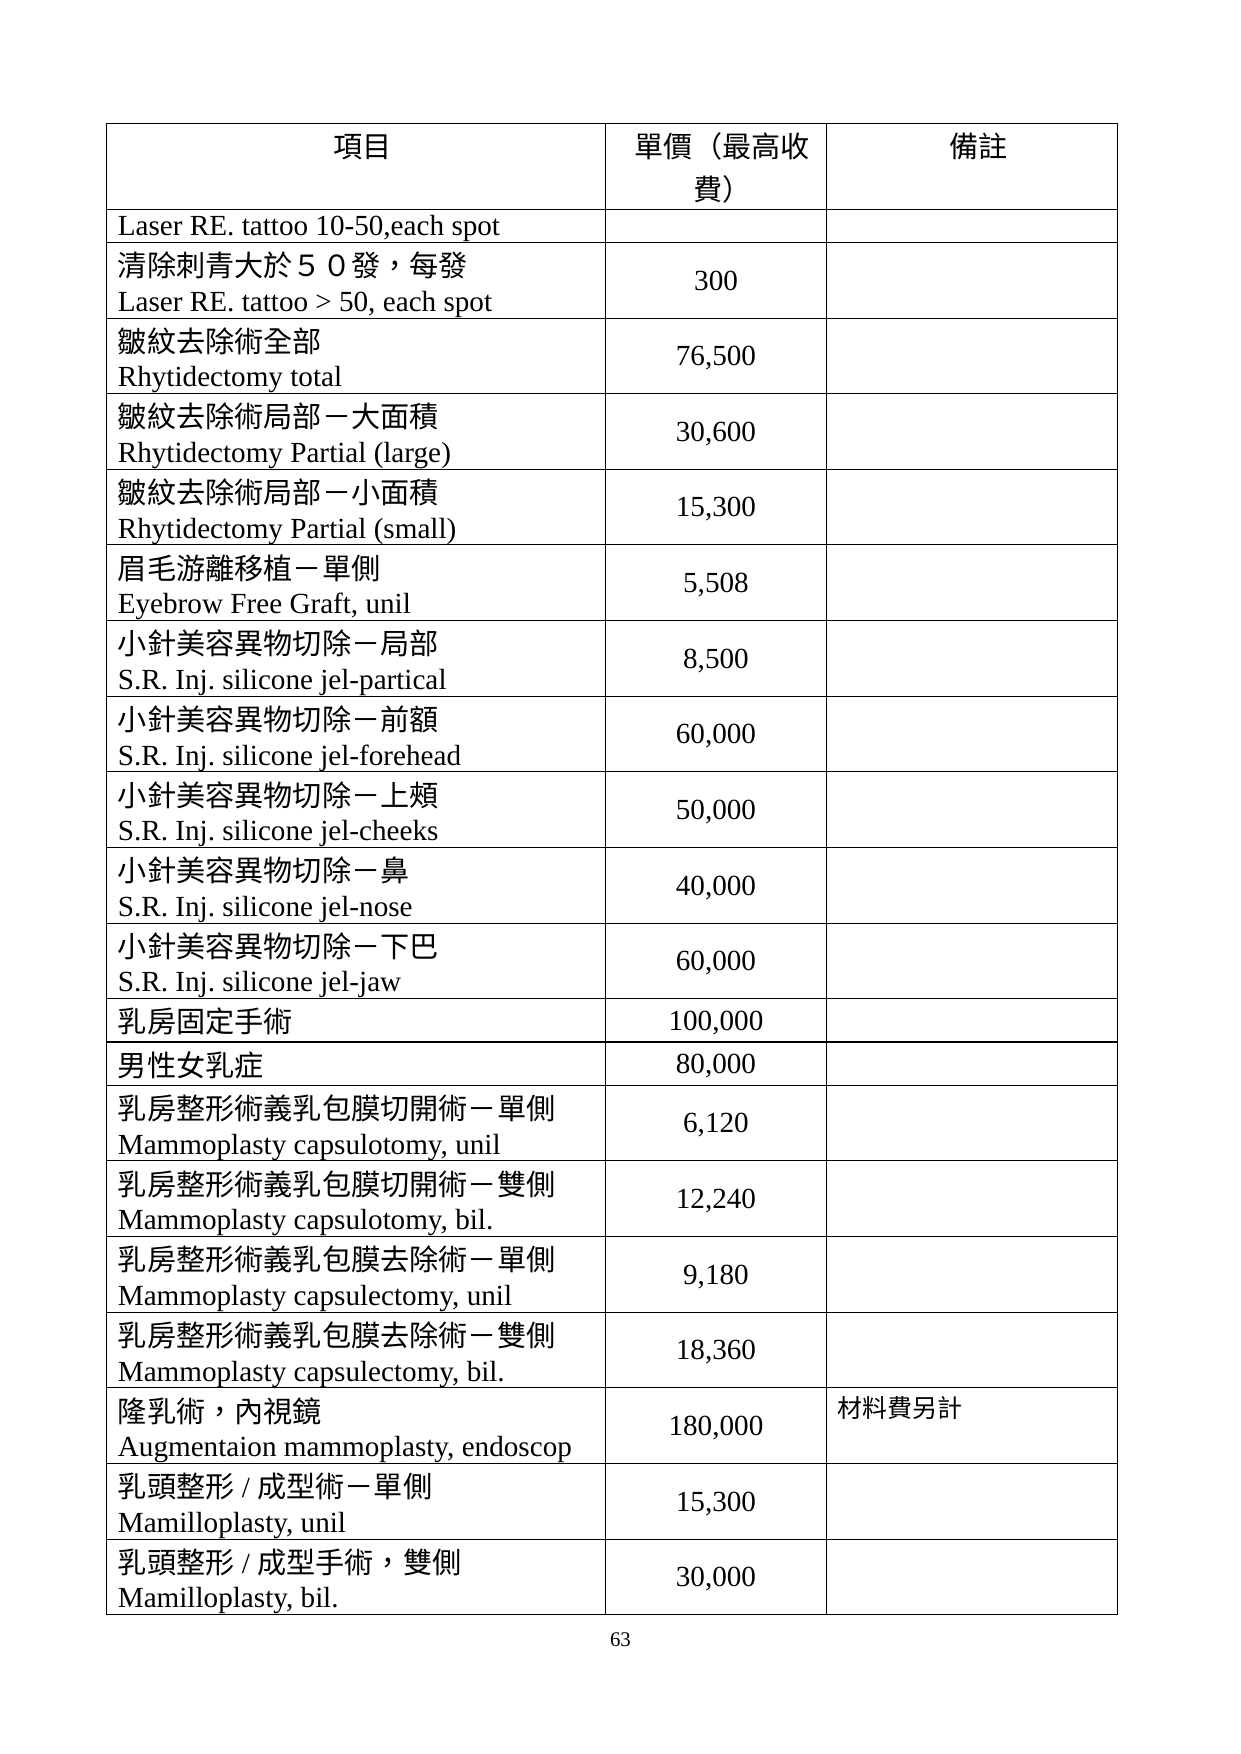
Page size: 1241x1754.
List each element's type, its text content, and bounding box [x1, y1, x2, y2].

table_cell 9,180 [606, 1237, 826, 1312]
table_cell 50,000 [606, 772, 826, 847]
table_header 備註 [827, 124, 1117, 208]
table_cell [827, 1540, 1117, 1614]
table_cell 乳房整形術義乳包膜切開術－單側 Mammoplasty capsulotomy, unil [107, 1086, 605, 1160]
table_cell 80,000 [606, 1043, 826, 1085]
table_cell 隆乳術，內視鏡 Augmentaion mammoplasty, endoscop [107, 1388, 605, 1463]
table_cell 300 [606, 243, 826, 317]
table_cell 乳房固定手術 [107, 999, 605, 1041]
table_cell [827, 470, 1117, 544]
table_cell Laser RE. tattoo 10-50,each spot [107, 210, 605, 242]
table_cell 男性女乳症 [107, 1043, 605, 1085]
table_cell [827, 772, 1117, 847]
table_cell 100,000 [606, 999, 826, 1041]
table_cell 皺紋去除術全部 Rhytidectomy total [107, 319, 605, 393]
table_cell 清除刺青大於５０發，每發 Laser RE. tattoo > 50, each spot [107, 243, 605, 317]
table_cell [827, 394, 1117, 469]
table_header 單價（最高收費） [606, 124, 826, 208]
table_cell 60,000 [606, 924, 826, 998]
table_cell 76,500 [606, 319, 826, 393]
table_cell 15,300 [606, 1464, 826, 1538]
table_cell 眉毛游離移植－單側 Eyebrow Free Graft, unil [107, 545, 605, 620]
table_cell 乳房整形術義乳包膜切開術－雙側 Mammoplasty capsulotomy, bil. [107, 1161, 605, 1236]
table_cell 乳房整形術義乳包膜去除術－單側 Mammoplasty capsulectomy, unil [107, 1237, 605, 1312]
table_cell [827, 1086, 1117, 1160]
table_cell [606, 210, 826, 242]
table_cell 乳房整形術義乳包膜去除術－雙側 Mammoplasty capsulectomy, bil. [107, 1313, 605, 1387]
table_cell 8,500 [606, 621, 826, 696]
table_cell 12,240 [606, 1161, 826, 1236]
table_cell 皺紋去除術局部－小面積 Rhytidectomy Partial (small) [107, 470, 605, 544]
table_cell 小針美容異物切除－下巴 S.R. Inj. silicone jel-jaw [107, 924, 605, 998]
table_cell [827, 697, 1117, 771]
table_header 項目 [107, 124, 605, 208]
table_cell 皺紋去除術局部－大面積 Rhytidectomy Partial (large) [107, 394, 605, 469]
table_cell [827, 848, 1117, 922]
table_cell 小針美容異物切除－上頰 S.R. Inj. silicone jel-cheeks [107, 772, 605, 847]
table_cell [827, 1161, 1117, 1236]
table_cell 180,000 [606, 1388, 826, 1463]
table_cell [827, 545, 1117, 620]
table_cell [827, 319, 1117, 393]
table_cell [827, 243, 1117, 317]
table_cell 乳頭整形 / 成型術－單側 Mamilloplasty, unil [107, 1464, 605, 1538]
table_cell [827, 999, 1117, 1041]
table_cell [827, 1043, 1117, 1085]
table_cell 30,600 [606, 394, 826, 469]
table_cell 材料費另計 [827, 1388, 1117, 1463]
table_cell 乳頭整形 / 成型手術，雙側 Mamilloplasty, bil. [107, 1540, 605, 1614]
table_cell [827, 210, 1117, 242]
table_cell 40,000 [606, 848, 826, 922]
table_cell [827, 621, 1117, 696]
table_cell 小針美容異物切除－局部 S.R. Inj. silicone jel-partical [107, 621, 605, 696]
table_cell 15,300 [606, 470, 826, 544]
table_cell 18,360 [606, 1313, 826, 1387]
table_cell [827, 1313, 1117, 1387]
table_cell 30,000 [606, 1540, 826, 1614]
table_cell 60,000 [606, 697, 826, 771]
table_cell 6,120 [606, 1086, 826, 1160]
table_cell [827, 1237, 1117, 1312]
table_cell 小針美容異物切除－前額 S.R. Inj. silicone jel-forehead [107, 697, 605, 771]
table_cell 小針美容異物切除－鼻 S.R. Inj. silicone jel-nose [107, 848, 605, 922]
table_cell 5,508 [606, 545, 826, 620]
table_cell [827, 1464, 1117, 1538]
table_cell [827, 924, 1117, 998]
